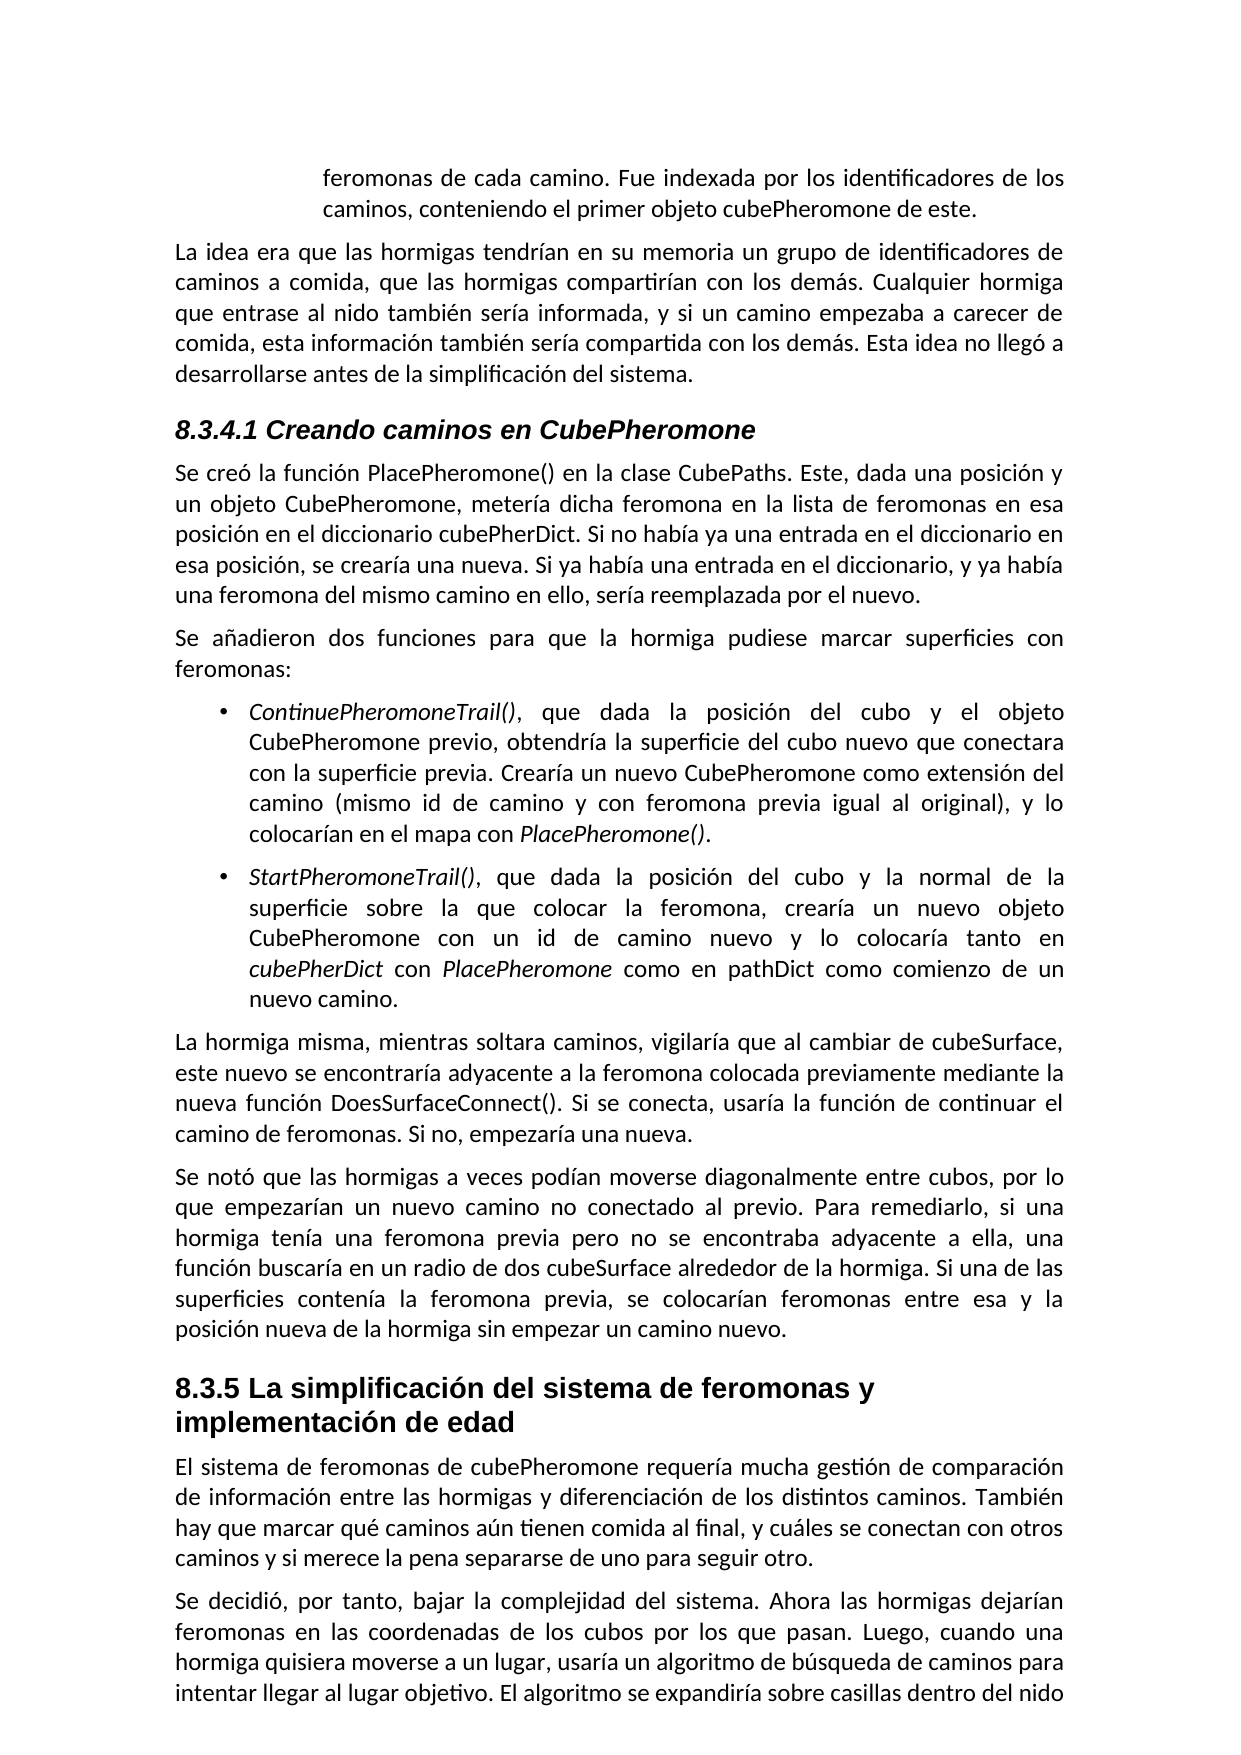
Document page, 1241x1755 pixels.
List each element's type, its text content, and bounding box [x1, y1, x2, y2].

subtitle La simplificación del sistema de feromonas y implementación de edad [175, 1371, 1065, 1438]
text Se creó la función PlacePheromone() en la clase CubePaths. Este, dada una posición y un objeto CubePheromone, metería dicha feromona en la lista de feromonas en esa posición en el diccionario cubePherDict. Si no había ya una entrada en el diccionario en esa posición, se crearía una nueva. Si ya había una entrada en el diccionario, y ya había una feromona del mismo camino en ello, sería reemplazada por el nuevo. [175, 457, 1065, 610]
list StartPheromoneTrail(), que dada la posición del cubo y la normal de la superficie sobre la que colocar la feromona, crearía un nuevo objeto CubePheromone con un id de camino nuevo y lo colocaría tanto en cubePherDict con PlacePheromone como en pathDict como comienzo de un nuevo camino. [219, 861, 1065, 1014]
text Se añadieron dos funciones para que la hormiga pudiese marcar superficies con feromonas: [175, 622, 1065, 683]
list feromonas de cada camino. Fue indexada por los identificadores de los caminos, conteniendo el primer objeto cubePheromone de este. [293, 162, 1065, 223]
text El sistema de feromonas de cubePheromone requería mucha gestión de comparación de información entre las hormigas y diferenciación de los distintos caminos. También hay que marcar qué caminos aún tienen comida al final, y cuáles se conectan con otros caminos y si merece la pena separarse de uno para seguir otro. [175, 1451, 1065, 1573]
text Se notó que las hormigas a veces podían moverse diagonalmente entre cubos, por lo que empezarían un nuevo camino no conectado al previo. Para remediarlo, si una hormiga tenía una feromona previa pero no se encontraba adyacente a ella, una función buscaría en un radio de dos cubeSurface alrededor de la hormiga. Si una de las superficies contenía la feromona previa, se colocarían feromonas entre esa y la posición nueva de la hormiga sin empezar un camino nuevo. [175, 1161, 1065, 1344]
subtitle Creando caminos en CubePheromone [175, 414, 1065, 445]
text La idea era que las hormigas tendrían en su memoria un grupo de identificadores de caminos a comida, que las hormigas compartirían con los demás. Cualquier hormiga que entrase al nido también sería informada, y si un camino empezaba a carecer de comida, esta información también sería compartida con los demás. Esta idea no llegó a desarrollarse antes de la simplificación del sistema. [175, 236, 1065, 389]
text La hormiga misma, mientras soltara caminos, vigilaría que al cambiar de cubeSurface, este nuevo se encontraría adyacente a la feromona colocada previamente mediante la nueva función DoesSurfaceConnect(). Si se conecta, usaría la función de continuar el camino de feromonas. Si no, empezaría una nueva. [175, 1026, 1065, 1148]
list ContinuePheromoneTrail(), que dada la posición del cubo y el objeto CubePheromone previo, obtendría la superficie del cubo nuevo que conectara con la superficie previa. Crearía un nuevo CubePheromone como extensión del camino (mismo id de camino y con feromona previa igual al original), y lo colocarían en el mapa con PlacePheromone(). [219, 696, 1065, 849]
text Se decidió, por tanto, bajar la complejidad del sistema. Ahora las hormigas dejarían feromonas en las coordenadas de los cubos por los que pasan. Luego, cuando una hormiga quisiera moverse a un lugar, usaría un algoritmo de búsqueda de caminos para intentar llegar al lugar objetivo. El algoritmo se expandiría sobre casillas dentro del nido [175, 1585, 1065, 1707]
